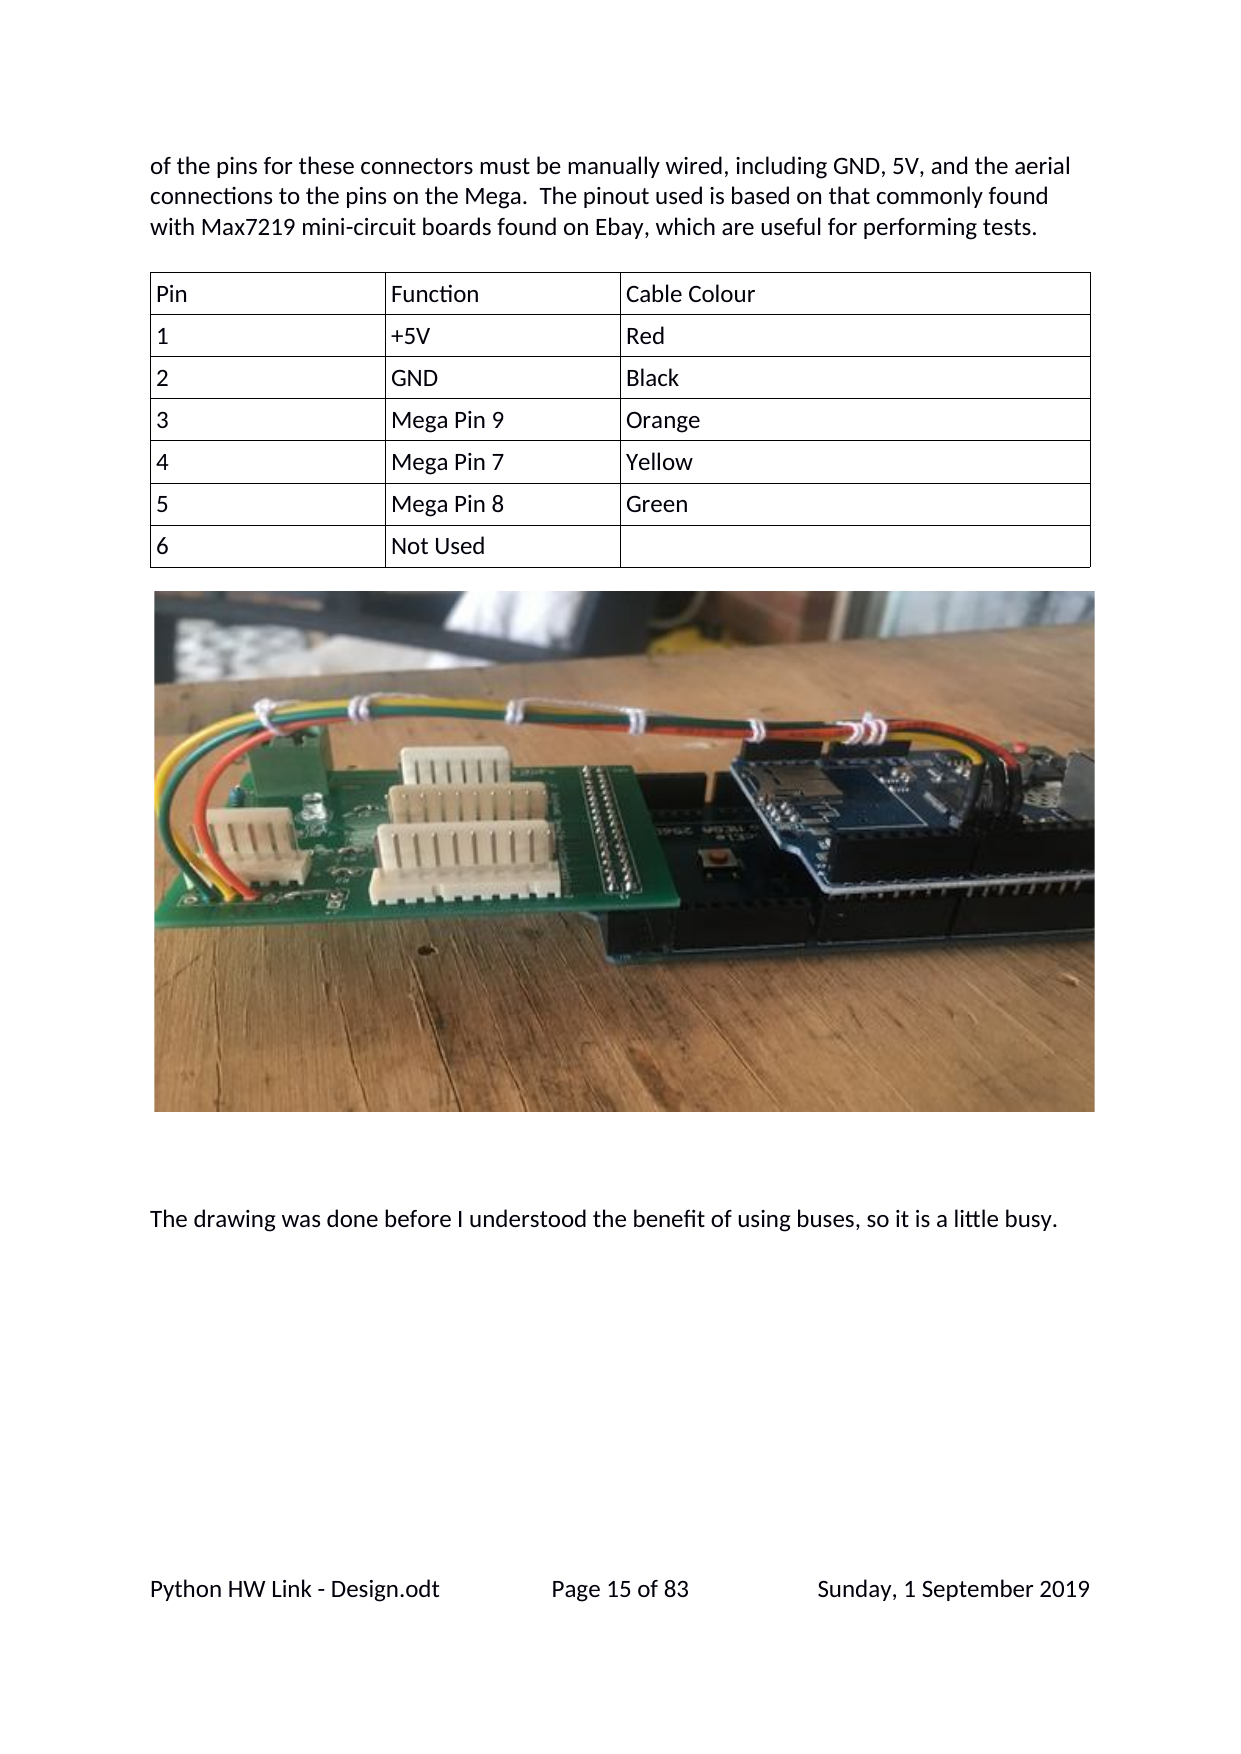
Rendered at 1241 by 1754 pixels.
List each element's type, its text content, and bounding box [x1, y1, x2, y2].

table_cell 3 [151, 399, 385, 440]
table_cell 5 [151, 484, 385, 524]
table_cell Mega Pin 8 [386, 484, 620, 524]
table_cell 4 [151, 441, 385, 482]
table_header Pin [151, 273, 385, 314]
picture [154, 591, 1095, 1112]
table_cell Yellow [621, 441, 1090, 482]
table_cell 1 [151, 315, 385, 356]
table_cell Not Used [386, 526, 620, 567]
table_cell [621, 526, 1090, 567]
table_cell 6 [151, 526, 385, 567]
table_cell 2 [151, 357, 385, 398]
table_cell GND [386, 357, 620, 398]
table_cell Orange [621, 399, 1090, 440]
text of the pins for these connectors must be manually wired, including GND, 5V, and the aerial connections to the pins on the Mega. The pinout used is based on that commonly found with Max7219 mini-circuit boards found on Ebay, which are useful for performing tests. [150, 150, 1090, 242]
table_cell Mega Pin 7 [386, 441, 620, 482]
table_cell Green [621, 484, 1090, 524]
table_cell Black [621, 357, 1090, 398]
table_cell Red [621, 315, 1090, 356]
table_header Cable Colour [621, 273, 1090, 314]
table_cell Mega Pin 9 [386, 399, 620, 440]
table_cell +5V [386, 315, 620, 356]
text The drawing was done before I understood the benefit of using buses, so it is a little busy. [150, 1203, 1090, 1234]
table_header Function [386, 273, 620, 314]
